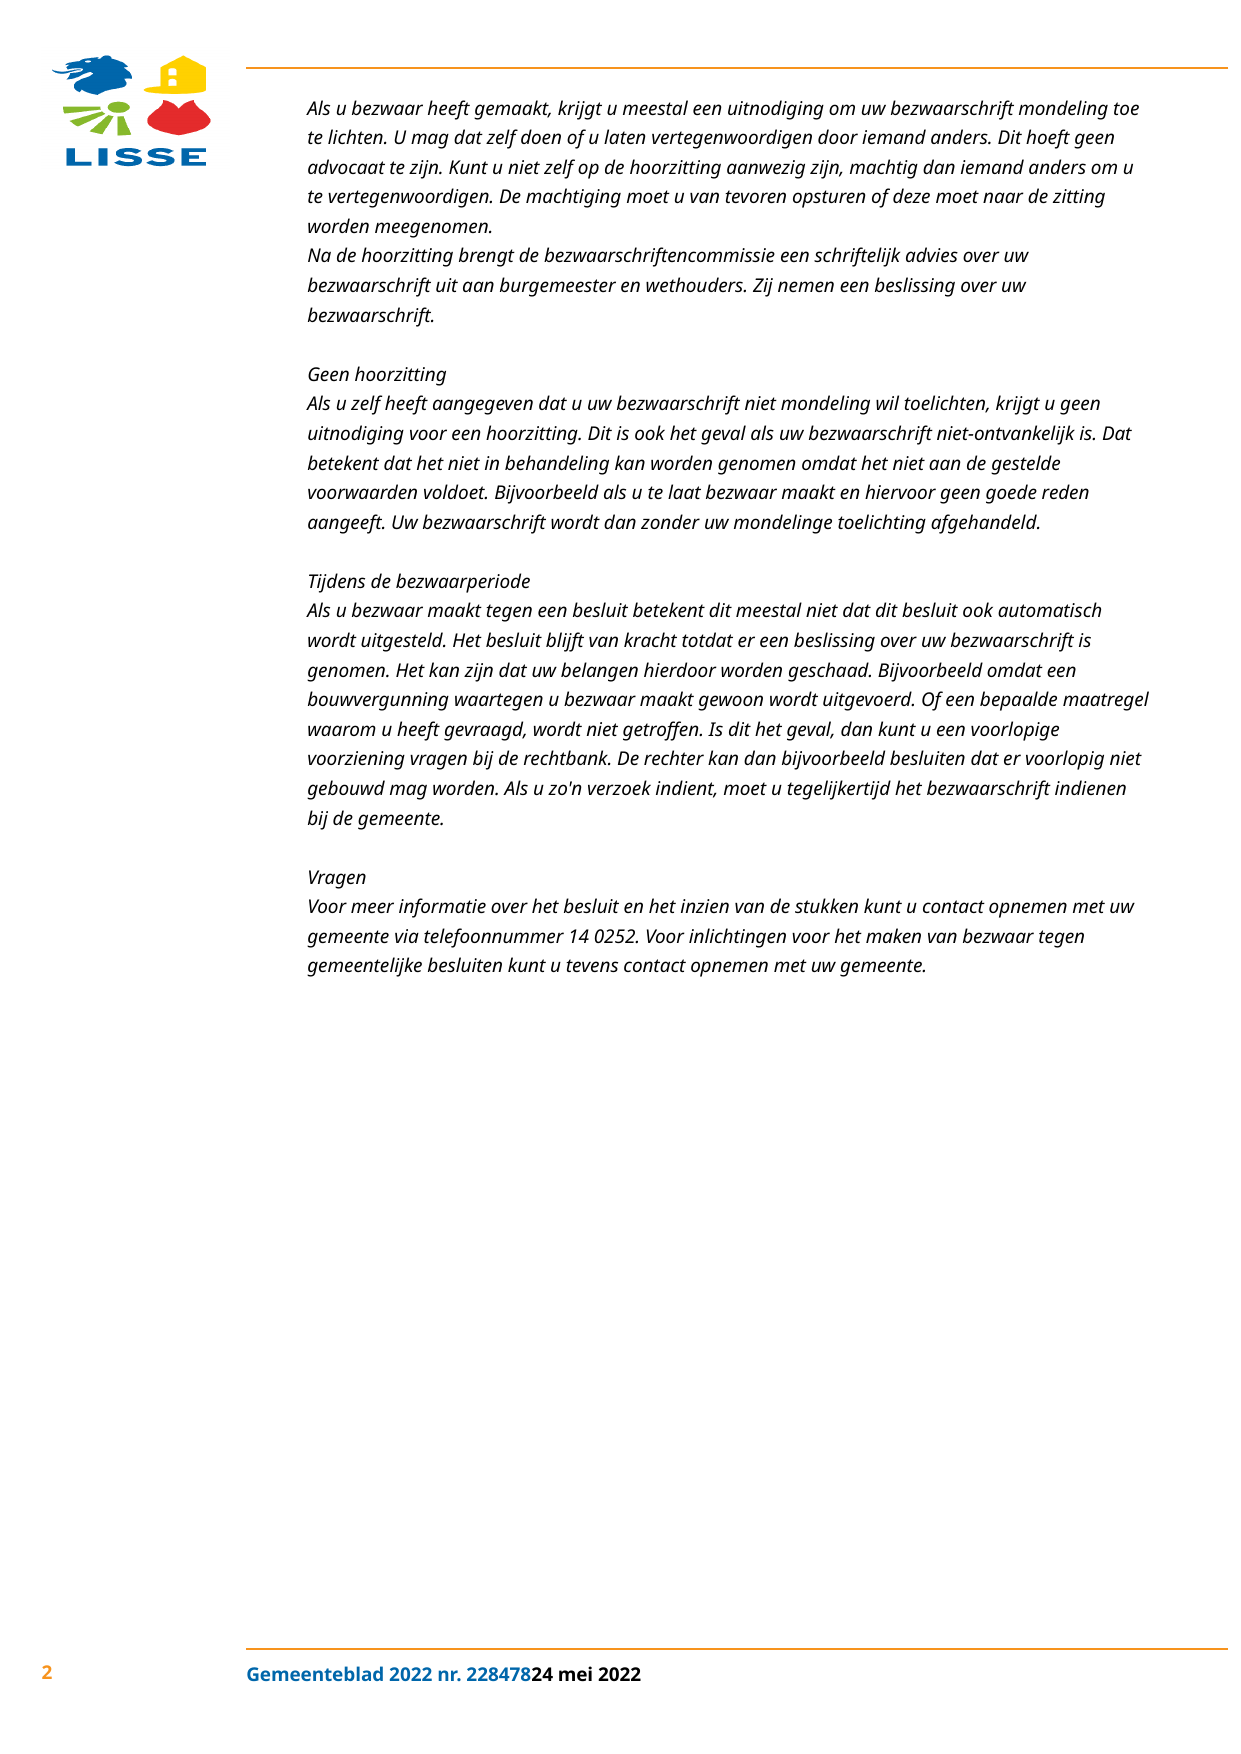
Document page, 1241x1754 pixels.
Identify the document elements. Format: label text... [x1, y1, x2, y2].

list Voor meer informatie over het besluit en het inzien van de stukken kunt u contact opnemen met uw gemeente via telefoonnummer 14 0252. Voor inlichtingen voor het maken van bezwaar tegen gemeentelijke besluiten kunt u tevens contact opnemen met uw gemeente. [248, 893, 1152, 978]
list Geen hoorzitting [248, 361, 1152, 387]
list Als u zelf heeft aangegeven dat u uw bezwaarschrift niet mondeling wil toelichten, krijgt u geen uitnodiging voor een hoorzitting. Dit is ook het geval als uw bezwaarschrift niet-ontvankelijk is. Dat betekent dat het niet in behandeling kan worden genomen omdat het niet aan de gestelde voorwaarden voldoet. Bijvoorbeeld als u te laat bezwaar maakt en hiervoor geen goede reden aangeeft. Uw bezwaarschrift wordt dan zonder uw mondelinge toelichting afgehandeld. [248, 391, 1152, 535]
list Na de hoorzitting brengt de bezwaarschriftencommissie een schriftelijk advies over uw bezwaarschrift uit aan burgemeester en wethouders. Zij nemen een beslissing over uw bezwaarschrift. [248, 243, 1152, 328]
list Vragen [248, 864, 1152, 890]
list Tijdens de bezwaarperiode [248, 568, 1152, 594]
picture [41, 47, 231, 172]
list Als u bezwaar maakt tegen een besluit betekent dit meestal niet dat dit besluit ook automatisch wordt uitgesteld. Het besluit blijft van kracht totdat er een beslissing over uw bezwaarschrift is genomen. Het kan zijn dat uw belangen hierdoor worden geschaad. Bijvoorbeeld omdat een bouwvergunning waartegen u bezwaar maakt gewoon wordt uitgevoerd. Of een bepaalde maatregel waarom u heeft gevraagd, wordt niet getroffen. Is dit het geval, dan kunt u een voorlopige voorziening vragen bij de rechtbank. De rechter kan dan bijvoorbeeld besluiten dat er voorlopig niet gebouwd mag worden. Als u zo'n verzoek indient, moet u tegelijkertijd het bezwaarschrift indienen bij de gemeente. [248, 598, 1152, 831]
list Als u bezwaar heeft gemaakt, krijgt u meestal een uitnodiging om uw bezwaarschrift mondeling toe te lichten. U mag dat zelf doen of u laten vertegenwoordigen door iemand anders. Dit hoeft geen advocaat te zijn. Kunt u niet zelf op de hoorzitting aanwezig zijn, machtig dan iemand anders om u te vertegenwoordigen. De machtiging moet u van tevoren opsturen of deze moet naar de zitting worden meegenomen. [248, 95, 1152, 239]
